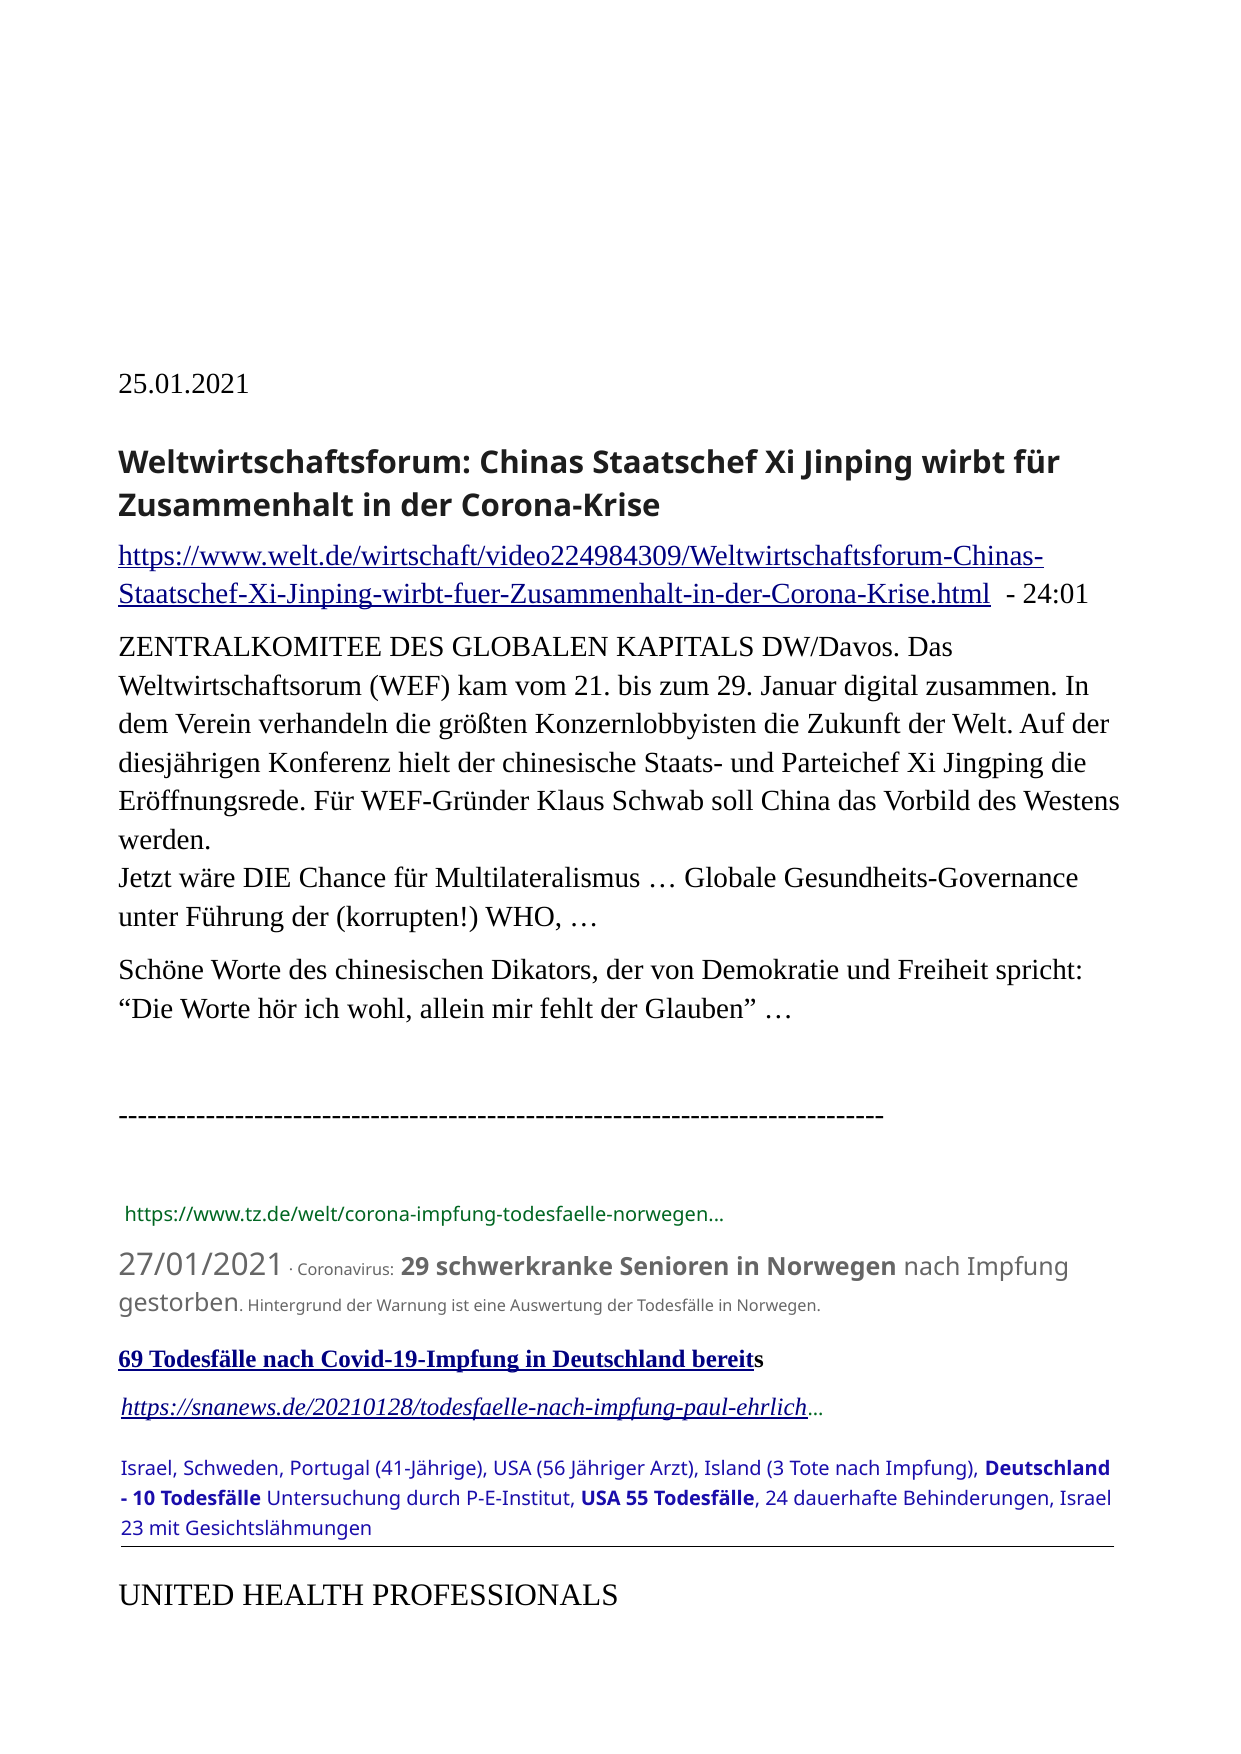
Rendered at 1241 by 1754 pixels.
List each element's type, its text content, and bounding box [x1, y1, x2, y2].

text Schöne Worte des chinesischen Dikators, der von Demokratie und Freiheit spricht: “Die Worte hör ich wohl, allein mir fehlt der Glauben” … [118, 952, 1122, 1024]
text 27/01/2021 · Coronavirus: 29 schwerkranke Senioren in Norwegen nach Impfung gestorben. Hintergrund der Warnung ist eine Auswertung der Todesfälle in Norwegen. [118, 1242, 1122, 1319]
text 25.01.2021 [118, 366, 1122, 399]
text ------------------------------------------------------------------------------- [118, 1097, 1122, 1131]
text Israel, Schweden, Portugal (41-Jährige), USA (56 Jähriger Arzt), Island (3 Tote nach Impfung), Deutschland - 10 Todesfälle Untersuchung durch P-E-Institut, USA 55 Todesfälle, 24 dauerhafte Behinderungen, Israel 23 mit Gesichtslähmungen [121, 1452, 1114, 1546]
text 69 Todesfälle nach Covid-19-Impfung in Deutschland bereits [118, 1344, 1122, 1373]
text https://www.tz.de/welt/corona-impfung-todesfaelle-norwegen... [124, 1198, 1114, 1228]
text https://snanews.de/20210128/todesfaelle-nach-impfung-paul-ehrlich... [121, 1392, 1114, 1422]
text https://www.welt.de/wirtschaft/video224984309/Weltwirtschaftsforum-Chinas-Staatschef-Xi-Jinping-wirbt-fuer-Zusammenhalt-in-der-Corona-Krise.html - 24:01 [118, 538, 1122, 610]
subtitle Weltwirtschaftsforum: Chinas Staatschef Xi Jinping wirbt für Zusammenhalt in der Corona-Krise [118, 440, 1122, 525]
text ZENTRALKOMITEE DES GLOBALEN KAPITALS DW/Davos. Das Weltwirtschaftsorum (WEF) kam vom 21. bis zum 29. Januar digital zusammen. In dem Verein verhandeln die größten Konzernlobbyisten die Zukunft der Welt. Auf der diesjährigen Konferenz hielt der chinesische Staats- und Parteichef Xi Jingping die Eröffnungsrede. Für WEF-Gründer Klaus Schwab soll China das Vorbild des Westens werden. Jetzt wäre DIE Chance für Multilateralismus … Globale Gesundheits-Governance unter Führung der (korrupten!) WHO, … [118, 629, 1122, 933]
text UNITED HEALTH PROFESSIONALS [118, 1576, 1122, 1612]
